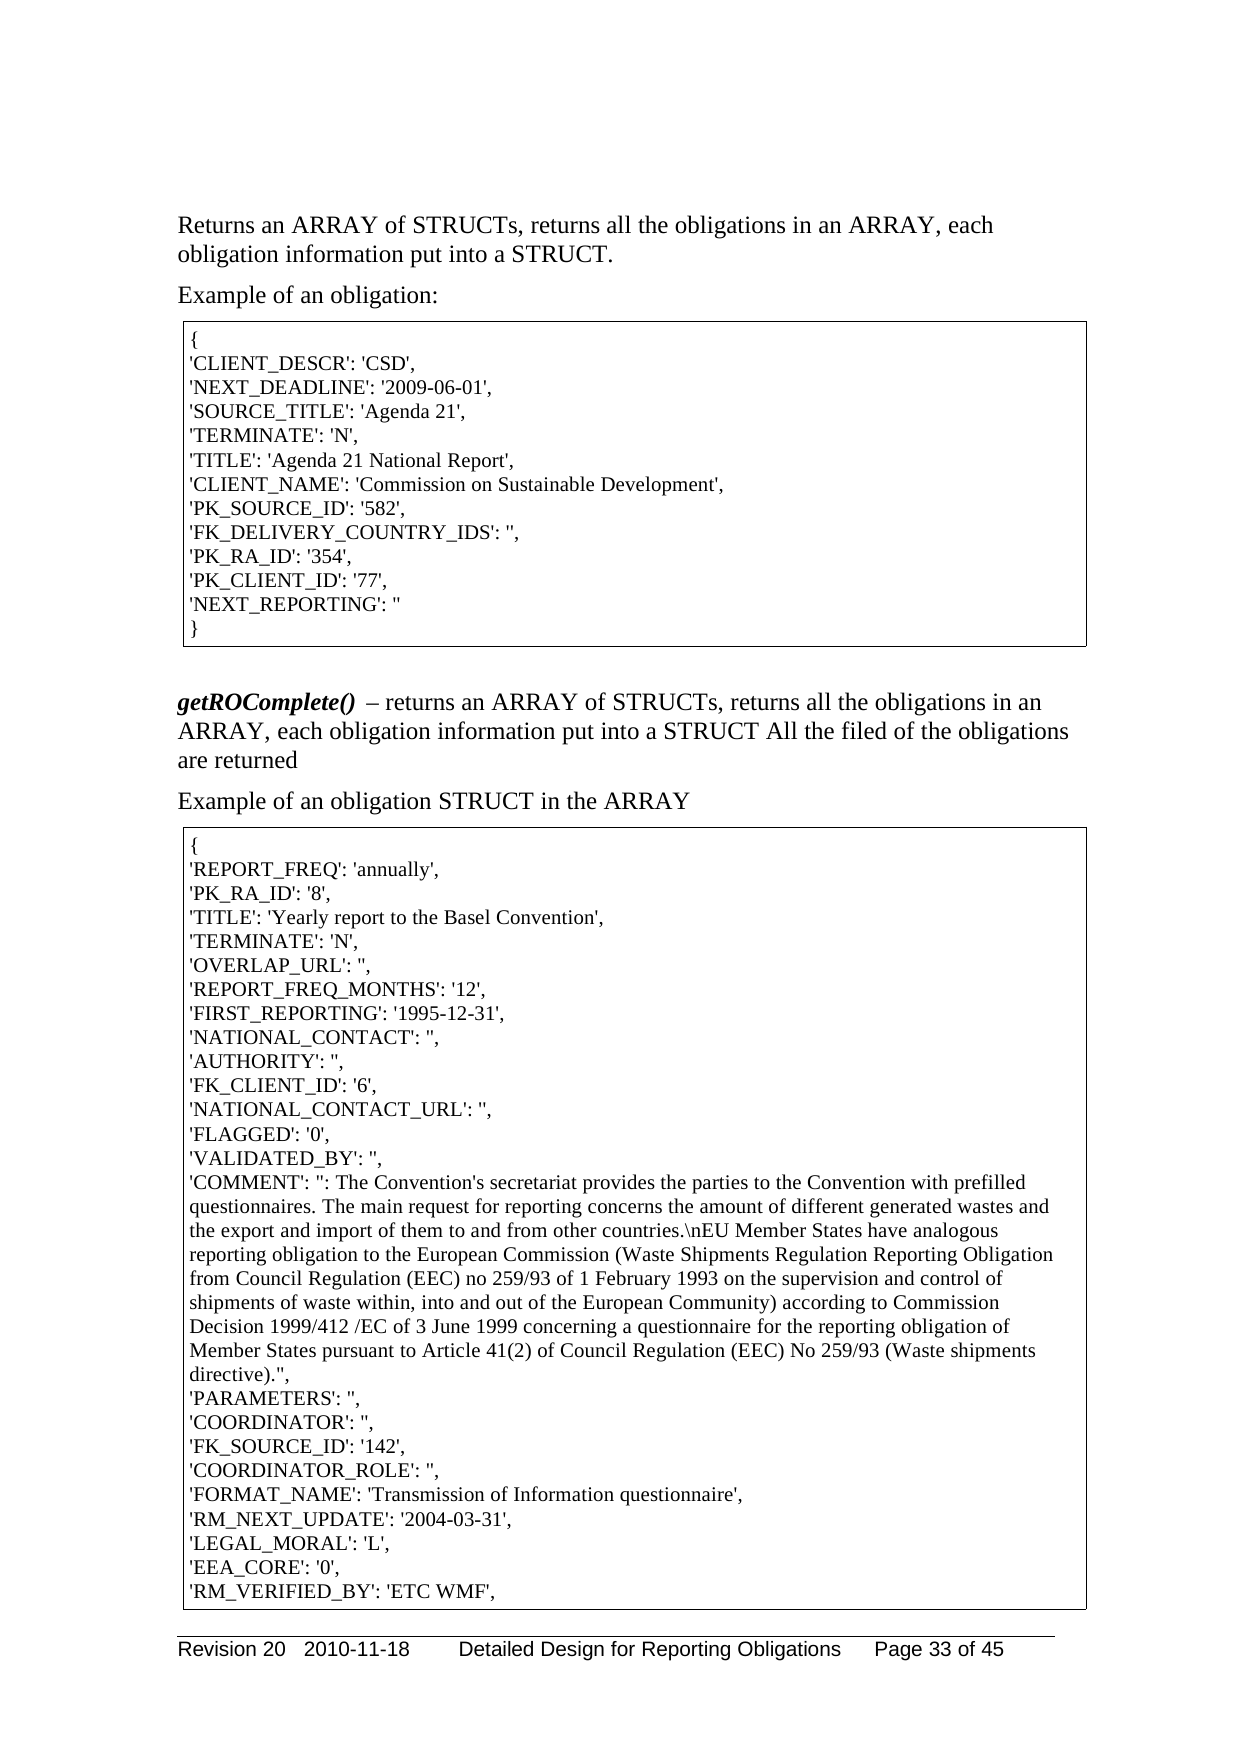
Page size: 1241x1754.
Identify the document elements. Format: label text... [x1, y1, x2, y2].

text 'LEGAL_MORAL': 'L', [184, 1524, 1086, 1548]
text 'COMMENT': ": The Convention's secretariat provides the parties to the Convention with prefilled questionnaires. The main request for reporting concerns the amount of different generated wastes and the export and import of them to and from other countries.\nEU Member States have analogous reporting obligation to the European Commission (Waste Shipments Regulation Reporting Obligation from Council Regulation (EEC) no 259/93 of 1 February 1993 on the supervision and control of shipments of waste within, into and out of the European Community) according to Commission Decision 1999/412 /EC of 3 June 1999 concerning a questionnaire for the reporting obligation of Member States pursuant to Article 41(2) of Council Regulation (EEC) No 259/93 (Waste shipments directive).", [184, 1163, 1086, 1380]
text { [184, 322, 1086, 345]
text 'FK_CLIENT_ID': '6', [184, 1067, 1086, 1091]
text 'COORDINATOR': '', [184, 1404, 1086, 1428]
text 'CLIENT_DESCR': 'CSD', 'NEXT_DEADLINE': '2009-06-01', 'SOURCE_TITLE': 'Agenda 21', 'TERMINATE': 'N', 'TITLE': 'Agenda 21 National Report', 'CLIENT_NAME': 'Commission on Sustainable Development', 'PK_SOURCE_ID': '582', 'FK_DELIVERY_COUNTRY_IDS': '', 'PK_RA_ID': '354', 'PK_CLIENT_ID': '77', 'NEXT_REPORTING': '' [184, 345, 1086, 610]
text Returns an ARRAY of STRUCTs, returns all the obligations in an ARRAY, each obligation information put into a STRUCT. [177, 210, 1092, 268]
text 'FIRST_REPORTING': '1995-12-31', [184, 995, 1086, 1019]
text Example of an obligation: [177, 280, 1092, 309]
text 'REPORT_FREQ_MONTHS': '12', [184, 971, 1086, 995]
text 'TERMINATE': 'N', [184, 923, 1086, 947]
text 'FORMAT_NAME': 'Transmission of Information questionnaire', [184, 1476, 1086, 1500]
text 'REPORT_FREQ': 'annually', [184, 851, 1086, 875]
text } [184, 610, 1086, 646]
text 'VALIDATED_BY': '', [184, 1139, 1086, 1163]
text 'COORDINATOR_ROLE': '', [184, 1452, 1086, 1476]
text 'OVERLAP_URL': '', [184, 947, 1086, 971]
text 'FLAGGED': '0', [184, 1115, 1086, 1139]
text 'PK_RA_ID': '8', [184, 875, 1086, 899]
text 'PARAMETERS': '', [184, 1380, 1086, 1404]
text 'NATIONAL_CONTACT': '', [184, 1019, 1086, 1043]
text Example of an obligation STRUCT in the ARRAY [177, 786, 1092, 815]
text 'TITLE': 'Yearly report to the Basel Convention', [184, 899, 1086, 923]
text getROComplete() – returns an ARRAY of STRUCTs, returns all the obligations in an ARRAY, each obligation information put into a STRUCT All the filed of the obligations are returned [177, 687, 1092, 774]
text 'RM_VERIFIED_BY': 'ETC WMF', [184, 1572, 1086, 1609]
text 'RM_NEXT_UPDATE': '2004-03-31', [184, 1500, 1086, 1524]
text { [184, 828, 1086, 851]
text 'NATIONAL_CONTACT_URL': '', [184, 1091, 1086, 1115]
text 'FK_SOURCE_ID': '142', [184, 1428, 1086, 1452]
text 'AUTHORITY': '', [184, 1043, 1086, 1067]
text 'EEA_CORE': '0', [184, 1548, 1086, 1572]
